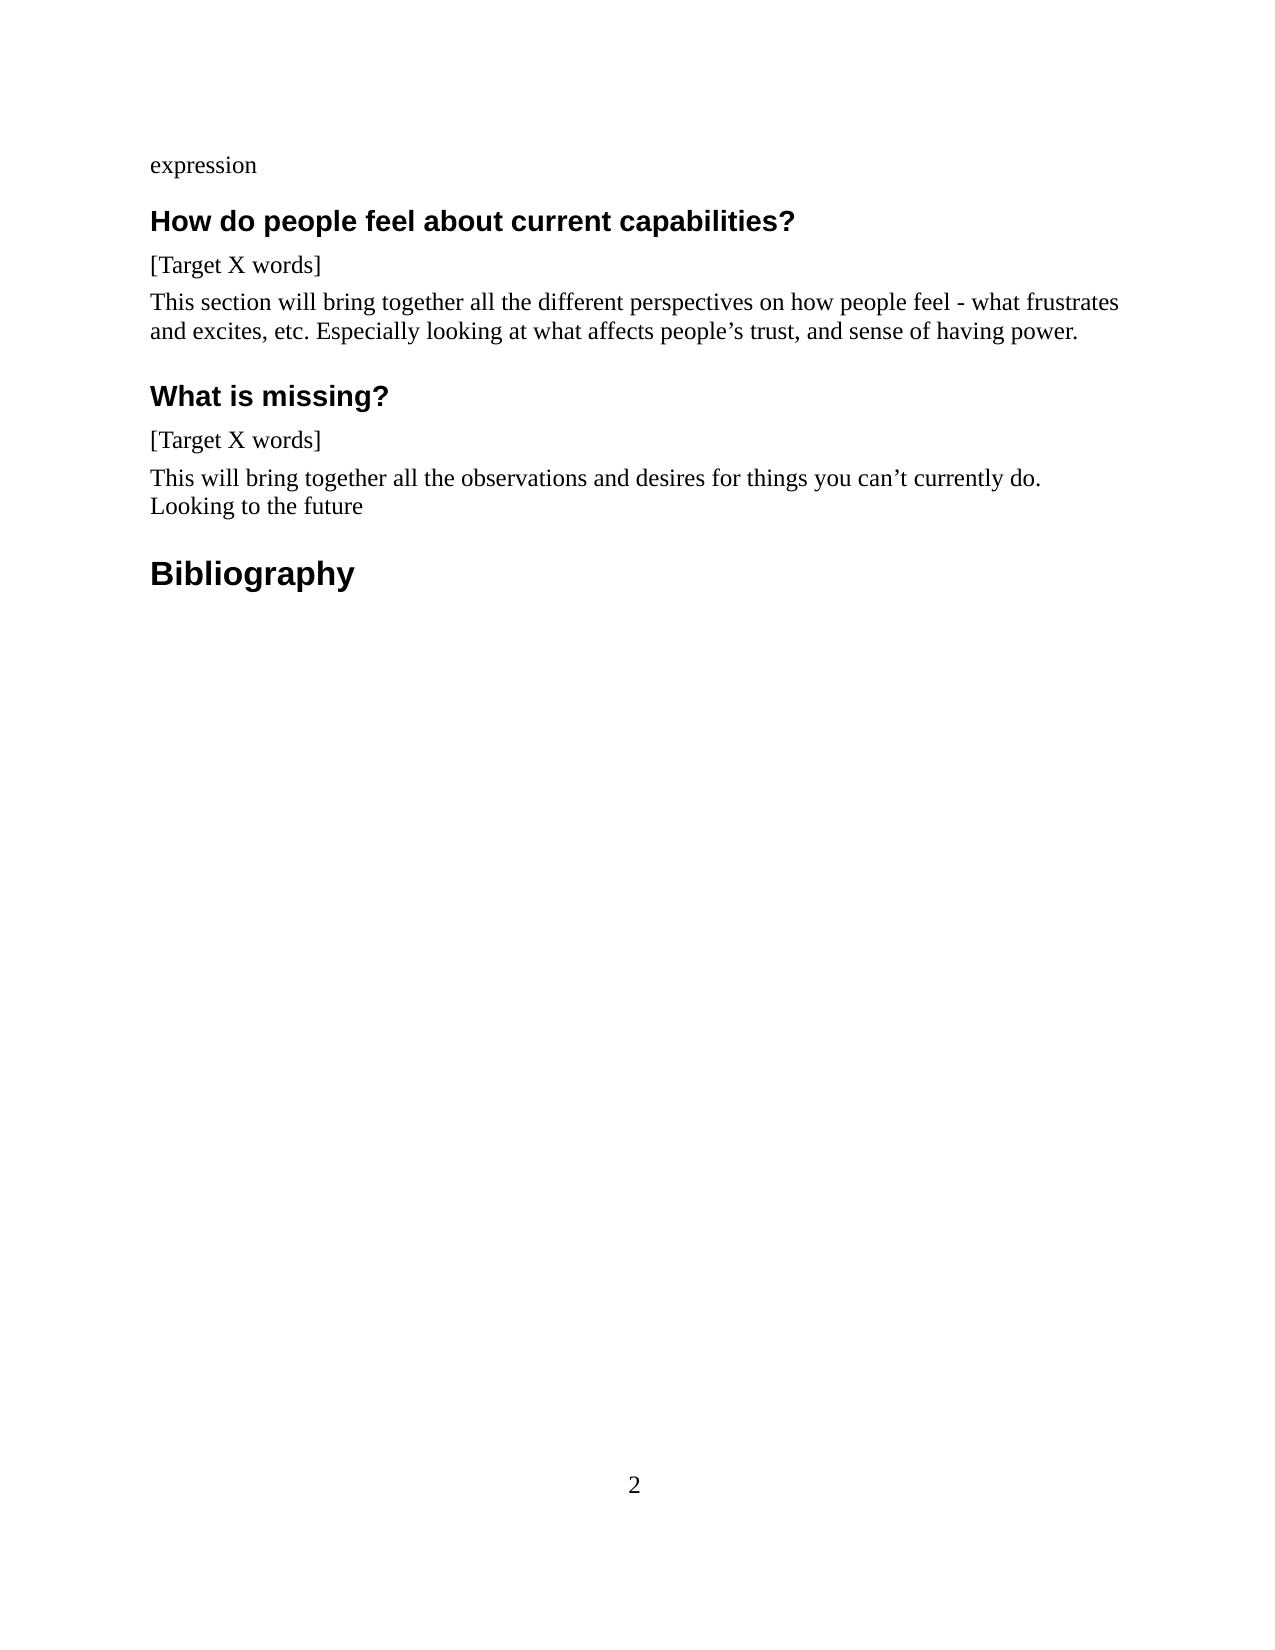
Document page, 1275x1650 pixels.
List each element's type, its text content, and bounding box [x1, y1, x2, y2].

text [Target X words] [150, 425, 1125, 454]
text [Target X words] [150, 250, 1125, 278]
subtitle Bibliography [150, 554, 1125, 593]
subtitle How do people feel about current capabilities? [150, 204, 1125, 237]
text This will bring together all the observations and desires for things you can’t currently do. Looking to the future [150, 463, 1125, 520]
subtitle What is missing? [150, 379, 1125, 412]
text This section will bring together all the different perspectives on how people feel - what frustrates and excites, etc. Especially looking at what affects people’s trust, and sense of having power. [150, 287, 1125, 345]
text expression [150, 150, 1125, 179]
